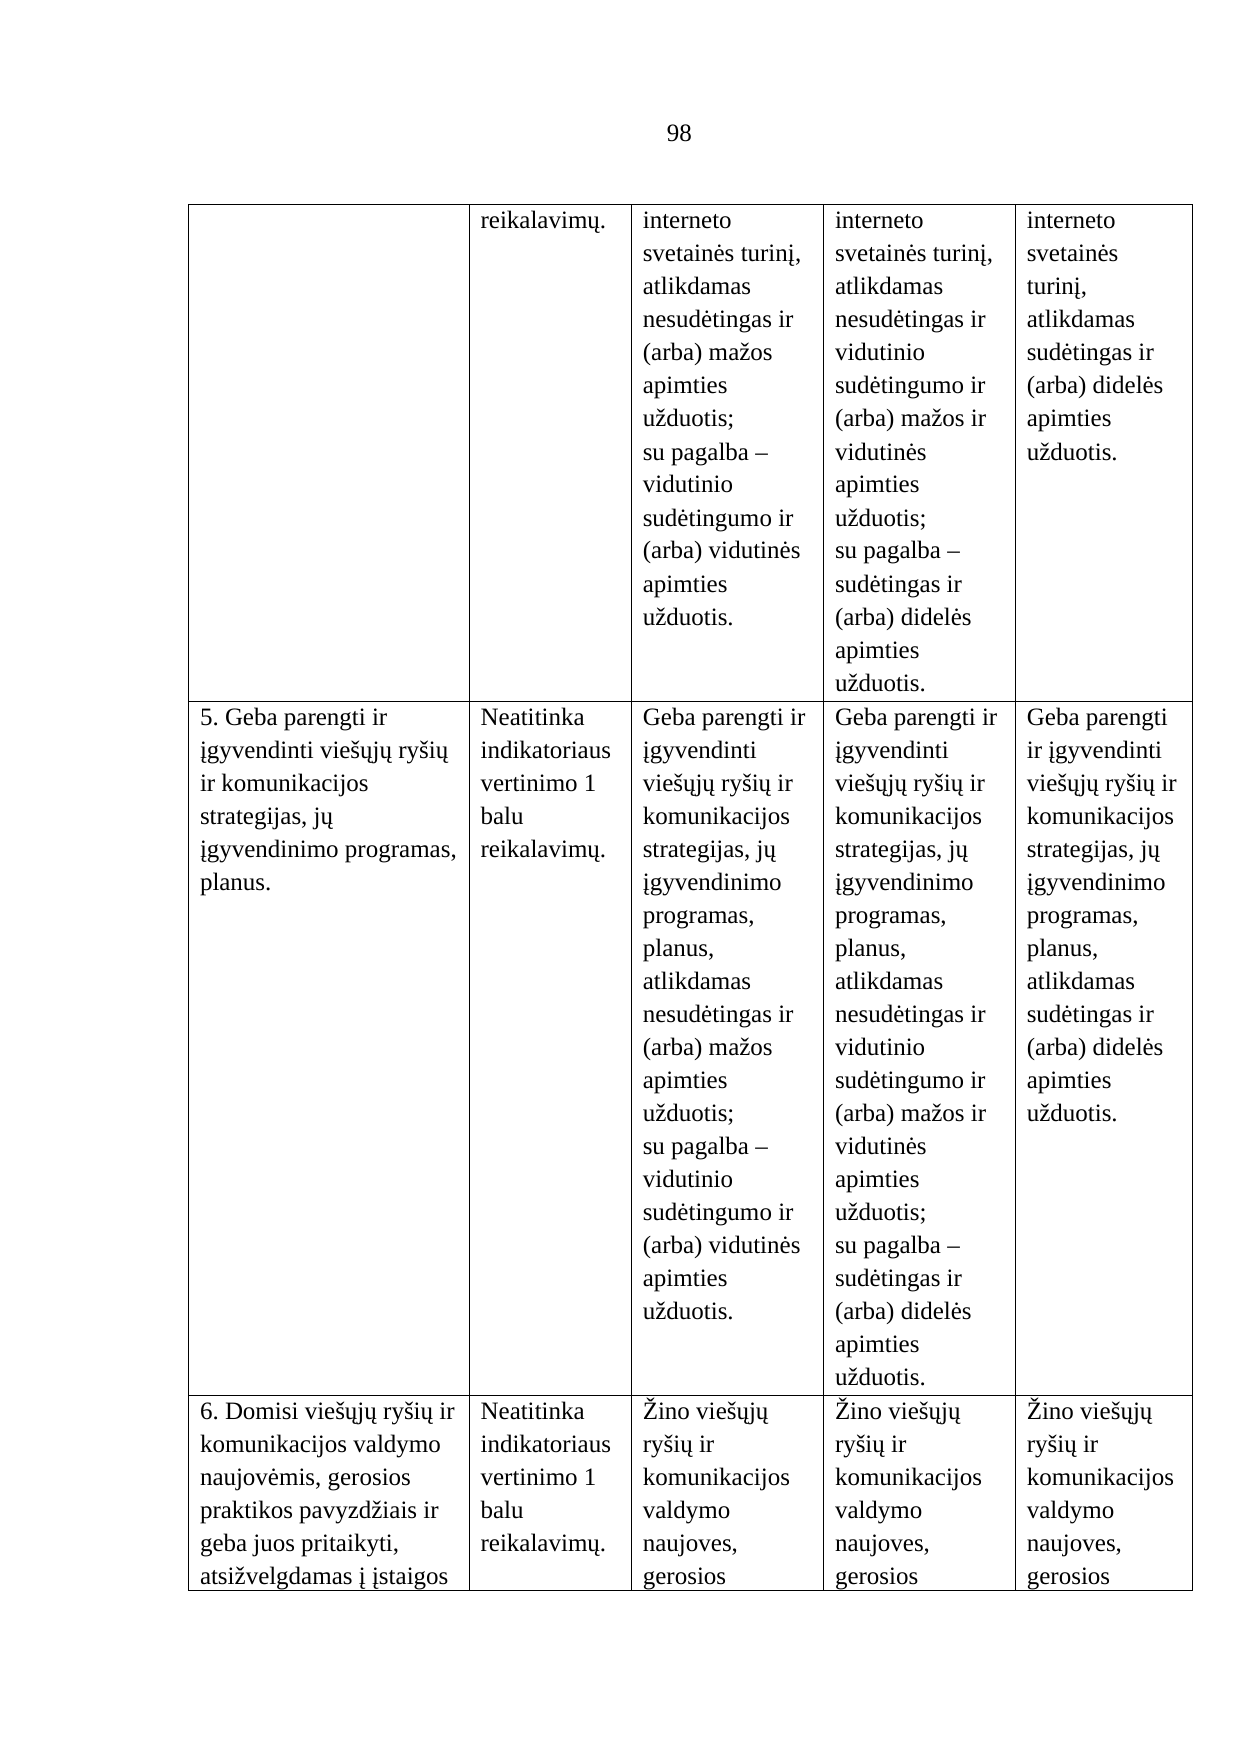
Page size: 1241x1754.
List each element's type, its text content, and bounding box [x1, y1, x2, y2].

table_cell reikalavimų. [470, 205, 631, 701]
table_cell Žino viešųjų ryšių ir komunikacijos valdymo naujoves, gerosios [1016, 1396, 1192, 1590]
table_cell Neatitinka indikatoriaus vertinimo 1 balu reikalavimų. [470, 702, 631, 1395]
table_cell interneto svetainės turinį, atlikdamas nesudėtingas ir vidutinio sudėtingumo ir (arba) mažos ir vidutinės apimties užduotis; su pagalba – sudėtingas ir (arba) didelės apimties užduotis. [824, 205, 1015, 701]
table_cell Geba parengti ir įgyvendinti viešųjų ryšių ir komunikacijos strategijas, jų įgyvendinimo programas, planus, atlikdamas nesudėtingas ir (arba) mažos apimties užduotis; su pagalba – vidutinio sudėtingumo ir (arba) vidutinės apimties užduotis. [632, 702, 823, 1395]
table_cell interneto svetainės turinį, atlikdamas sudėtingas ir (arba) didelės apimties užduotis. [1016, 205, 1192, 701]
table_cell Geba parengti ir įgyvendinti viešųjų ryšių ir komunikacijos strategijas, jų įgyvendinimo programas, planus, atlikdamas sudėtingas ir (arba) didelės apimties užduotis. [1016, 702, 1192, 1395]
table_cell Žino viešųjų ryšių ir komunikacijos valdymo naujoves, gerosios [632, 1396, 823, 1590]
table_cell Geba parengti ir įgyvendinti viešųjų ryšių ir komunikacijos strategijas, jų įgyvendinimo programas, planus, atlikdamas nesudėtingas ir vidutinio sudėtingumo ir (arba) mažos ir vidutinės apimties užduotis; su pagalba – sudėtingas ir (arba) didelės apimties užduotis. [824, 702, 1015, 1395]
table_cell Neatitinka indikatoriaus vertinimo 1 balu reikalavimų. [470, 1396, 631, 1590]
table_cell 5. Geba parengti ir įgyvendinti viešųjų ryšių ir komunikacijos strategijas, jų įgyvendinimo programas, planus. [189, 702, 469, 1395]
table_cell 6. Domisi viešųjų ryšių ir komunikacijos valdymo naujovėmis, gerosios praktikos pavyzdžiais ir geba juos pritaikyti, atsižvelgdamas į įstaigos [189, 1396, 469, 1590]
table_cell interneto svetainės turinį, atlikdamas nesudėtingas ir (arba) mažos apimties užduotis; su pagalba – vidutinio sudėtingumo ir (arba) vidutinės apimties užduotis. [632, 205, 823, 701]
table_cell Žino viešųjų ryšių ir komunikacijos valdymo naujoves, gerosios [824, 1396, 1015, 1590]
table_cell [189, 205, 469, 701]
